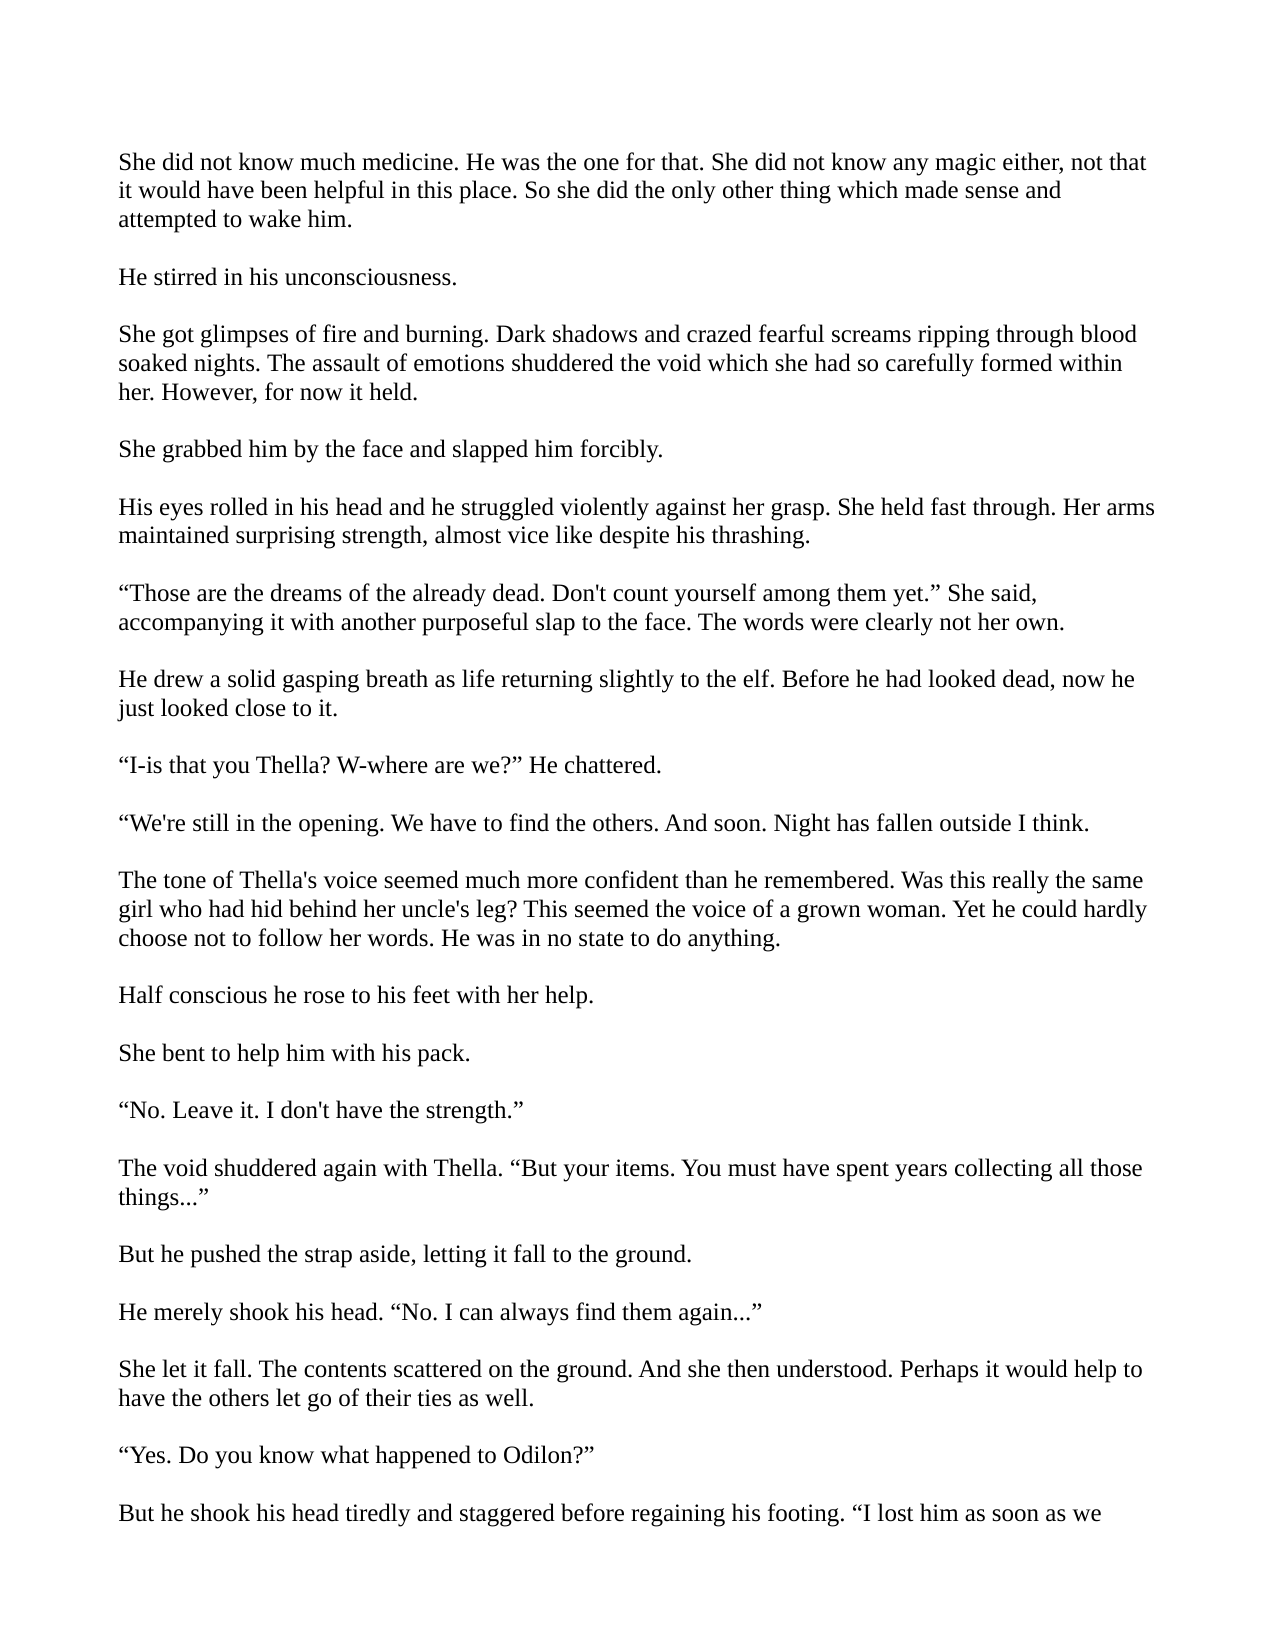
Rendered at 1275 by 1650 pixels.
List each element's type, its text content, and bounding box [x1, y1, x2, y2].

text “I-is that you Thella? W-where are we?” He chattered. [118, 751, 1157, 779]
text “We're still in the opening. We have to find the others. And soon. Night has fallen outside I think. [118, 808, 1157, 837]
text She grabbed him by the face and slapped him forcibly. [118, 434, 1157, 463]
text “Yes. Do you know what happened to Odilon?” [118, 1441, 1157, 1469]
text The void shuddered again with Thella. “But your items. You must have spent years collecting all those things...” [118, 1153, 1157, 1211]
text She bent to help him with his pack. [118, 1038, 1157, 1067]
text He stirred in his unconsciousness. [118, 262, 1157, 291]
text She let it fall. The contents scattered on the ground. And she then understood. Perhaps it would help to have the others let go of their ties as well. [118, 1354, 1157, 1412]
text He drew a solid gasping breath as life returning slightly to the elf. Before he had looked dead, now he just looked close to it. [118, 664, 1157, 722]
text His eyes rolled in his head and he struggled violently against her grasp. She held fast through. Her arms maintained surprising strength, almost vice like despite his thrashing. [118, 492, 1157, 549]
text But he shook his head tiredly and staggered before regaining his footing. “I lost him as soon as we [118, 1498, 1157, 1527]
text Half conscious he rose to his feet with her help. [118, 981, 1157, 1009]
text He merely shook his head. “No. I can always find them again...” [118, 1297, 1157, 1326]
text She got glimpses of fire and burning. Dark shadows and crazed fearful screams ripping through blood soaked nights. The assault of emotions shuddered the void which she had so carefully formed within her. However, for now it held. [118, 319, 1157, 406]
text The tone of Thella's voice seemed much more confident than he remembered. Was this really the same girl who had hid behind her uncle's leg? This seemed the voice of a grown woman. Yet he could hardly choose not to follow her words. He was in no state to do anything. [118, 866, 1157, 952]
text She did not know much medicine. He was the one for that. She did not know any magic either, not that it would have been helpful in this place. So she did the only other thing which made sense and attempted to wake him. [118, 147, 1157, 233]
text “Those are the dreams of the already dead. Don't count yourself among them yet.” She said, accompanying it with another purposeful slap to the face. The words were clearly not her own. [118, 578, 1157, 636]
text “No. Leave it. I don't have the strength.” [118, 1096, 1157, 1124]
text But he pushed the strap aside, letting it fall to the ground. [118, 1239, 1157, 1268]
